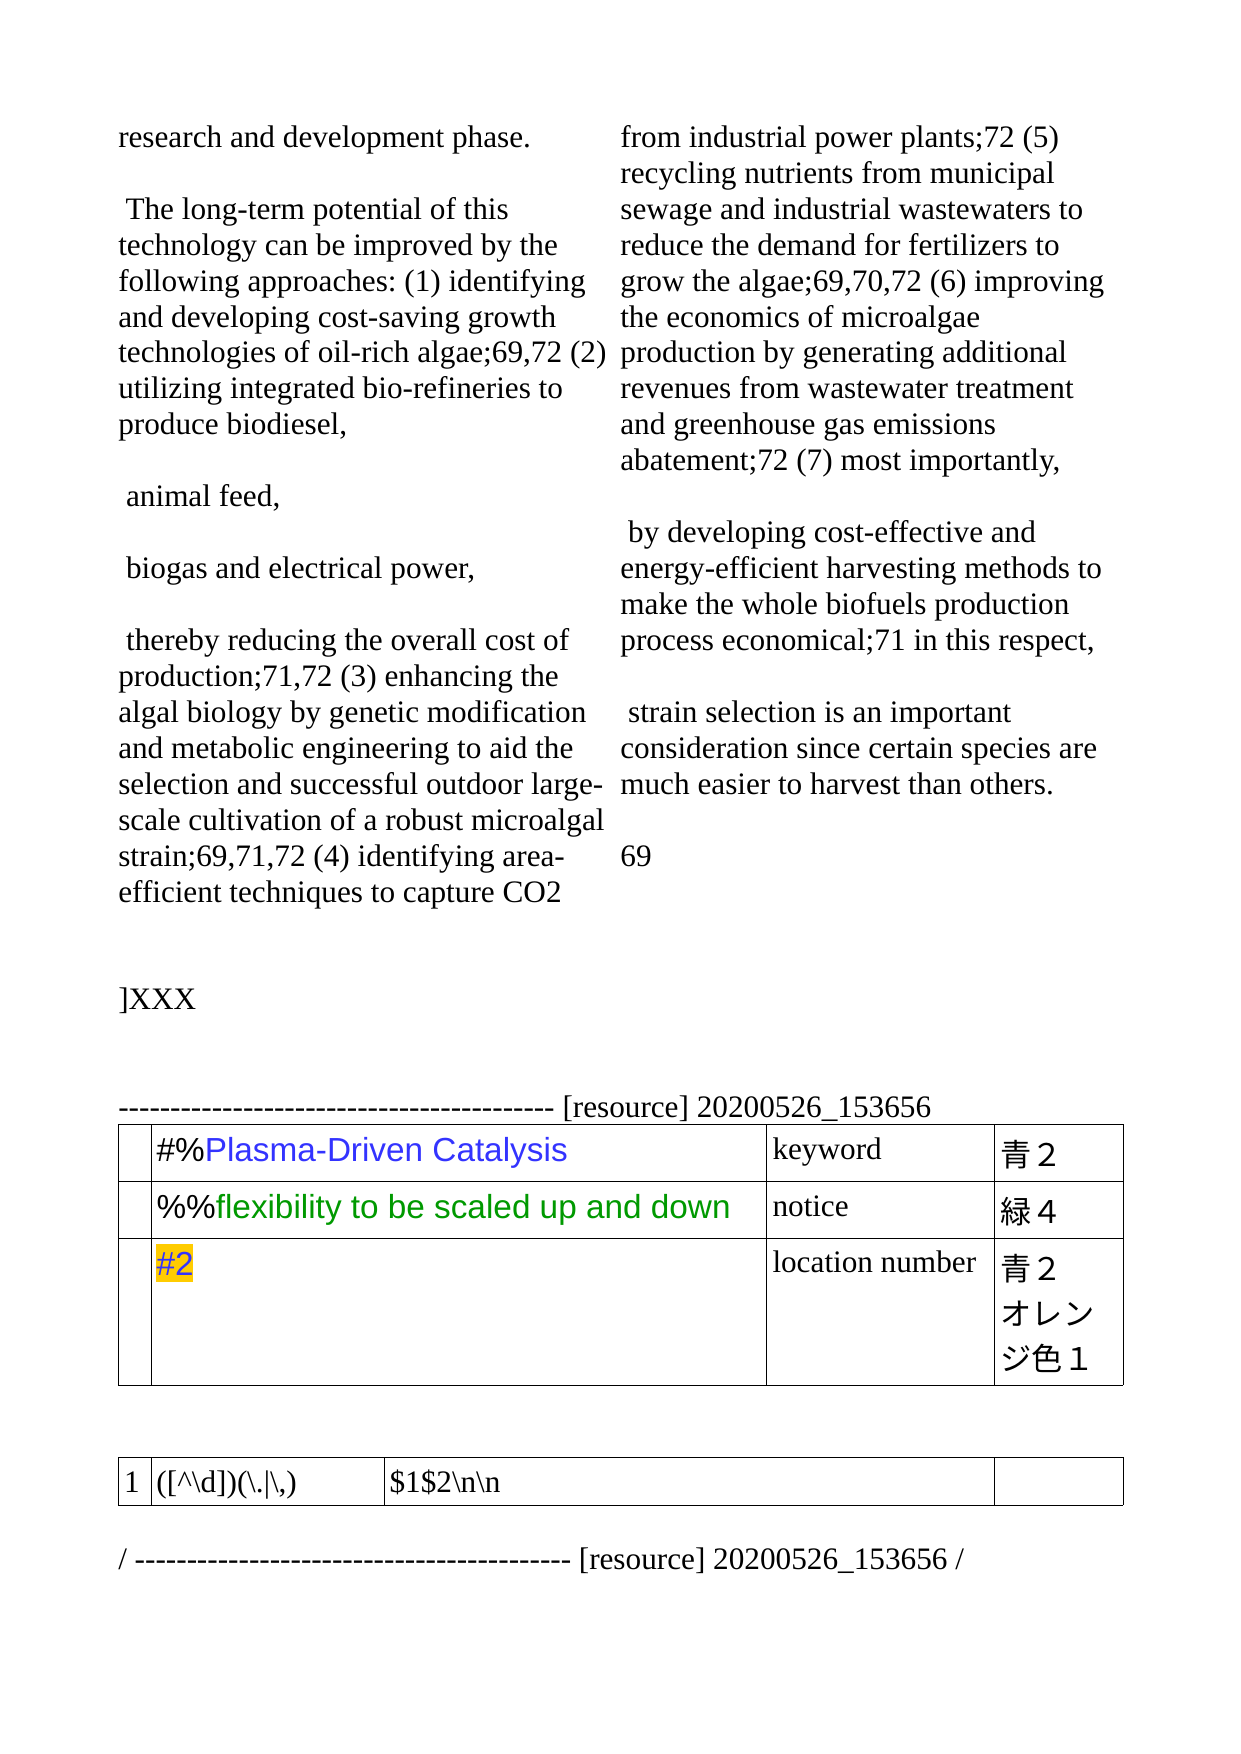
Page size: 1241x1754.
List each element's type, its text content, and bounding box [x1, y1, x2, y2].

table_cell location number [767, 1239, 994, 1385]
table_cell [119, 1239, 151, 1385]
text 69 [620, 837, 1122, 873]
table_cell 緑４ [995, 1182, 1123, 1238]
table_header [119, 1125, 151, 1181]
table_header [995, 1458, 1123, 1504]
text ]XXX [118, 981, 1122, 1017]
text biogas and electrical power, [118, 549, 620, 585]
table_cell %%flexibility to be scaled up and down [152, 1182, 766, 1238]
table_header 青２ [995, 1125, 1123, 1181]
table_cell notice [767, 1182, 994, 1238]
text from industrial power plants;72 (5) recycling nutrients from municipal sewage and industrial wastewaters to reduce the demand for fertilizers to grow the algae;69,70,72 (6) improving the economics of microalgae production by generating additional revenues from wastewater treatment and greenhouse gas emissions abatement;72 (7) most importantly, [620, 118, 1122, 477]
table_header keyword [767, 1125, 994, 1181]
table_cell [119, 1182, 151, 1238]
table_cell 青２ オレンジ色１ [995, 1239, 1123, 1385]
table_header ([^\d])(\.|\,) [152, 1458, 384, 1504]
table_cell #2 [152, 1239, 766, 1385]
text The long-term potential of this technology can be improved by the following approaches: (1) identifying and developing cost-saving growth technologies of oil-rich algae;69,72 (2) utilizing integrated bio-refineries to produce biodiesel, [118, 190, 620, 442]
text thereby reducing the overall cost of production;71,72 (3) enhancing the algal biology by genetic modification and metabolic engineering to aid the selection and successful outdoor large-scale cultivation of a robust microalgal strain;69,71,72 (4) identifying area-efficient techniques to capture CO2 [118, 621, 620, 909]
text by developing cost-effective and energy-efficient harvesting methods to make the whole biofuels production process economical;71 in this respect, [620, 513, 1122, 657]
text animal feed, [118, 477, 620, 513]
table_header #%Plasma-Driven Catalysis [152, 1125, 766, 1181]
table_header $1$2\n\n [385, 1458, 994, 1504]
text / ------------------------------------------ [resource] 20200526_153656 / [118, 1541, 1122, 1577]
text research and development phase. [118, 118, 620, 154]
text strain selection is an important consideration since certain species are much easier to harvest than others. [620, 693, 1122, 801]
table_header 1 [119, 1458, 151, 1504]
text ------------------------------------------ [resource] 20200526_153656 [118, 1088, 1122, 1124]
